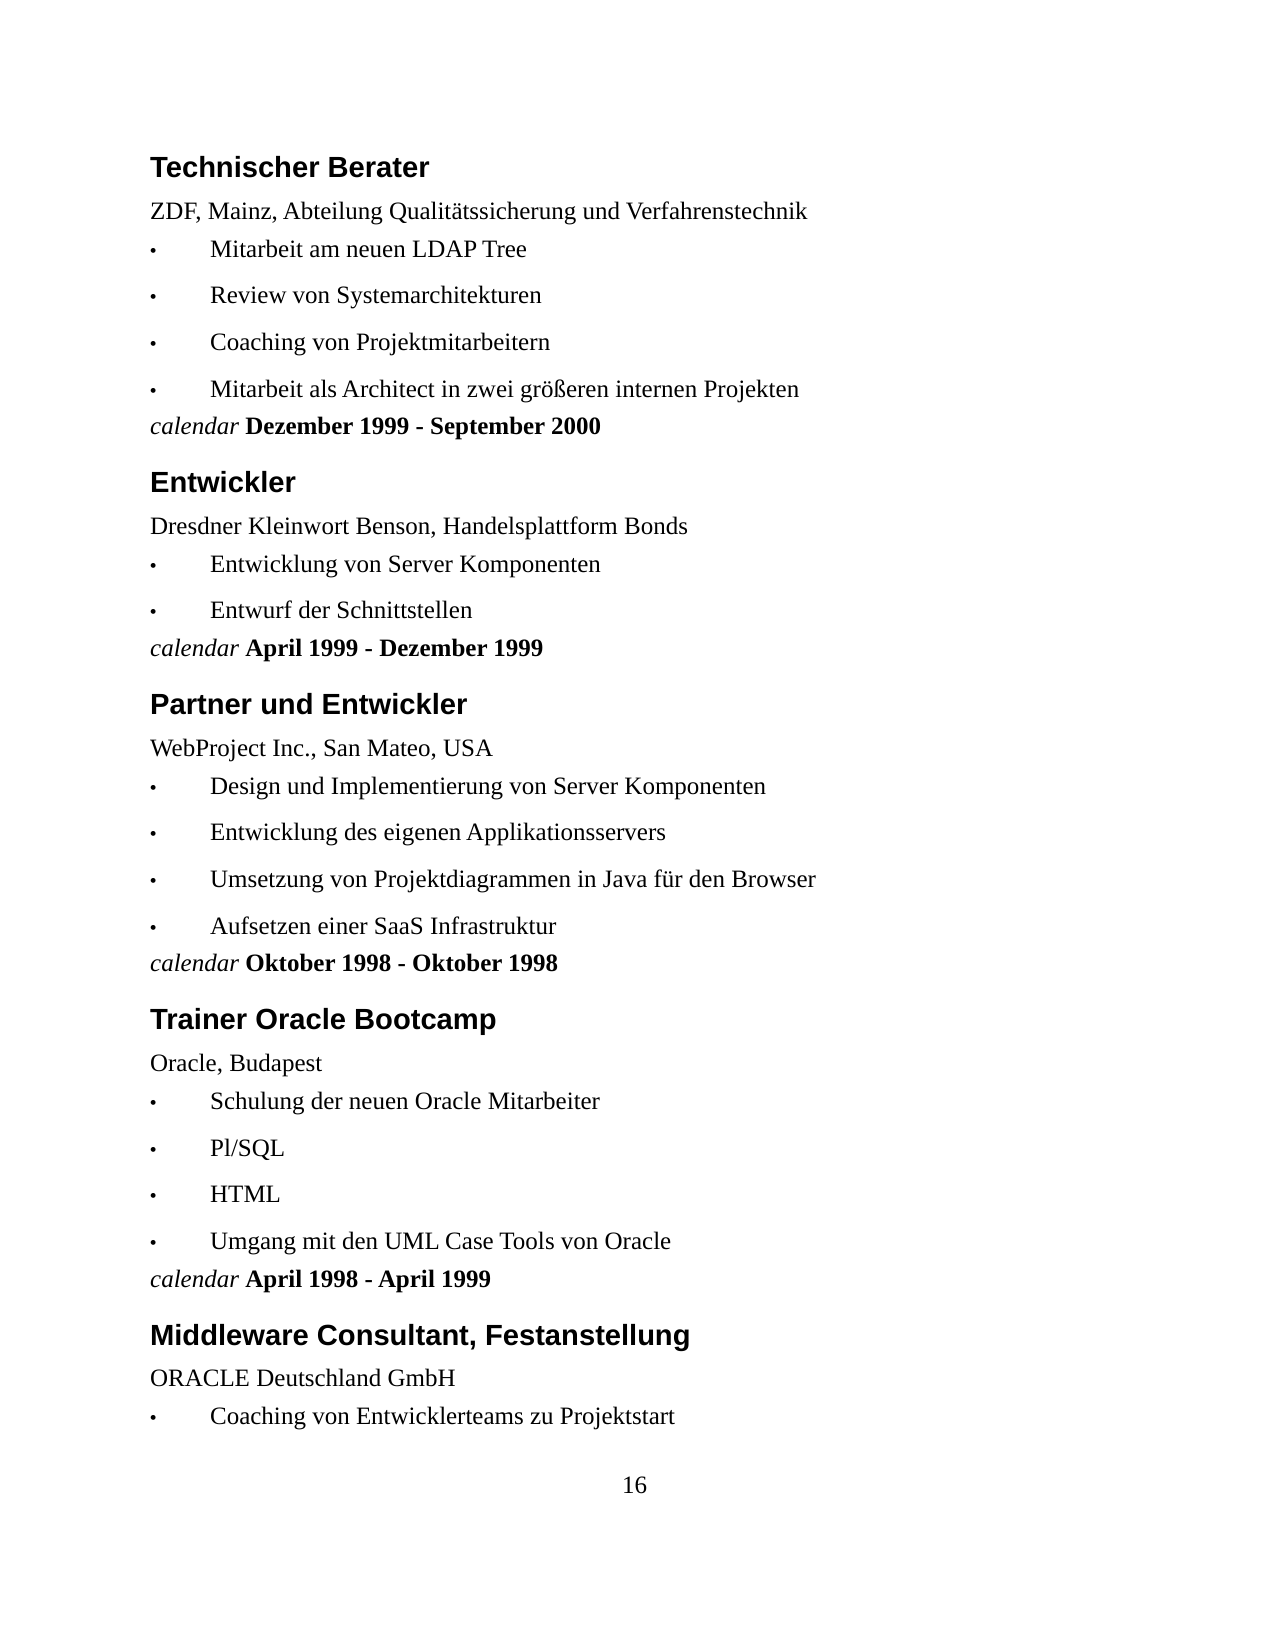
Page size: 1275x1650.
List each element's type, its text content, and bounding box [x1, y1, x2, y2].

text Oracle, Budapest [150, 1048, 1125, 1077]
text calendar April 1998 - April 1999 [150, 1264, 1125, 1292]
subtitle Trainer Oracle Bootcamp [150, 1002, 1125, 1036]
subtitle Partner und Entwickler [150, 687, 1125, 721]
list Aufsetzen einer SaaS Infrastruktur [150, 911, 1125, 939]
subtitle Middleware Consultant, Festanstellung [150, 1317, 1125, 1351]
list Entwurf der Schnittstellen [150, 596, 1125, 624]
text ORACLE Deutschland GmbH [150, 1363, 1125, 1392]
list Mitarbeit als Architect in zwei größeren internen Projekten [150, 374, 1125, 402]
text calendar Dezember 1999 - September 2000 [150, 411, 1125, 440]
list Coaching von Projektmitarbeitern [150, 327, 1125, 356]
list Coaching von Entwicklerteams zu Projektstart [150, 1401, 1125, 1430]
list Mitarbeit am neuen LDAP Tree [150, 234, 1125, 262]
text calendar April 1999 - Dezember 1999 [150, 633, 1125, 662]
list Umgang mit den UML Case Tools von Oracle [150, 1226, 1125, 1255]
list Umsetzung von Projektdiagrammen in Java für den Browser [150, 864, 1125, 893]
text Dresdner Kleinwort Benson, Handelsplattform Bonds [150, 511, 1125, 540]
list Entwicklung von Server Komponenten [150, 549, 1125, 578]
text WebProject Inc., San Mateo, USA [150, 733, 1125, 762]
text ZDF, Mainz, Abteilung Qualitätssicherung und Verfahrenstechnik [150, 196, 1125, 225]
list Entwicklung des eigenen Applikationsservers [150, 817, 1125, 846]
subtitle Entwickler [150, 465, 1125, 499]
list HTML [150, 1179, 1125, 1208]
list Pl/SQL [150, 1133, 1125, 1161]
list Review von Systemarchitekturen [150, 280, 1125, 309]
text calendar Oktober 1998 - Oktober 1998 [150, 948, 1125, 977]
list Schulung der neuen Oracle Mitarbeiter [150, 1086, 1125, 1115]
list Design und Implementierung von Server Komponenten [150, 771, 1125, 799]
subtitle Technischer Berater [150, 150, 1125, 183]
